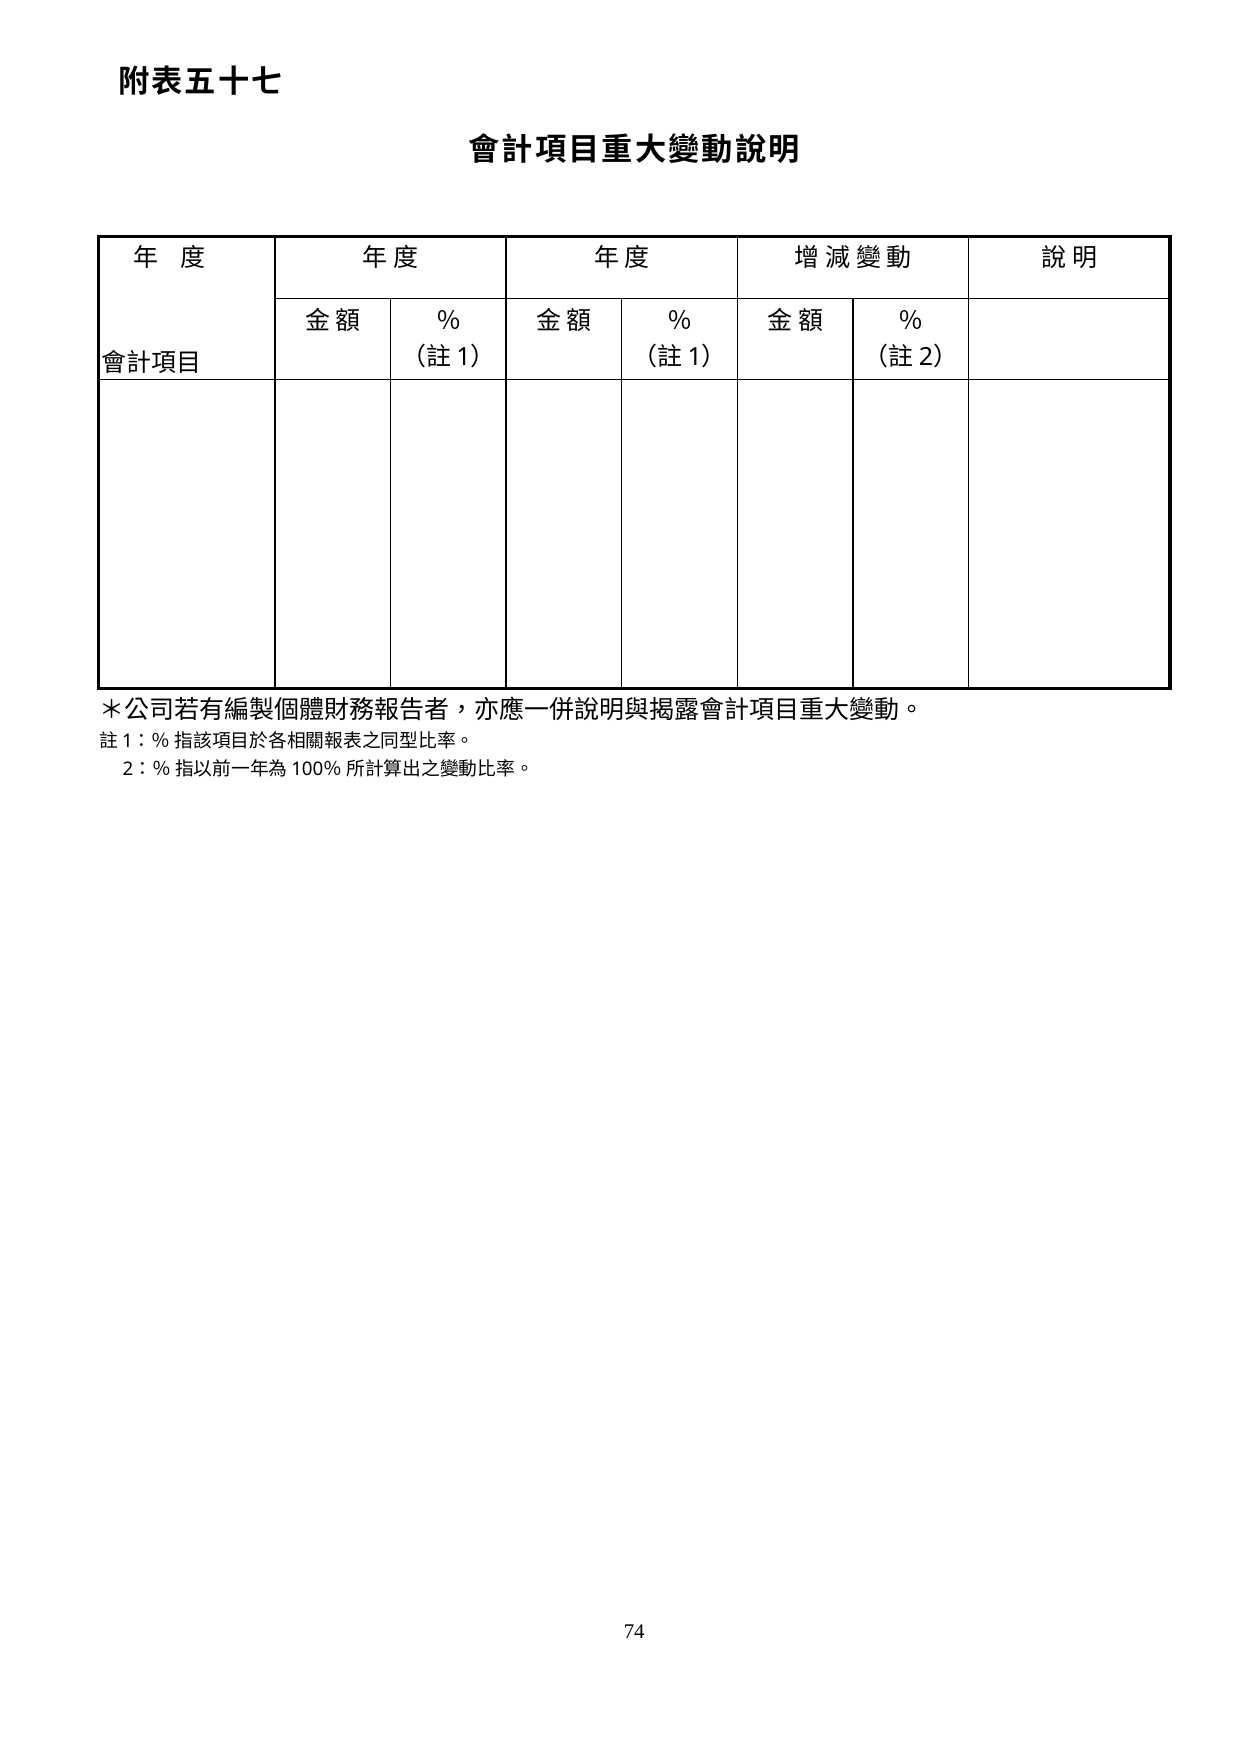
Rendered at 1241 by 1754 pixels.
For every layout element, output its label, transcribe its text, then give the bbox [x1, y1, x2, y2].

table_cell 金 額 [507, 299, 621, 378]
text 會計項目重大變動說明 [118, 124, 1150, 169]
table_cell ％ （註1） [391, 299, 505, 378]
table_cell ％ （註1） [622, 299, 737, 378]
table_cell [276, 380, 390, 687]
table_cell [738, 380, 852, 687]
table_cell [969, 299, 1168, 378]
text 2：％ 指以前一年為100％ 所計算出之變動比率。 [122, 753, 1150, 780]
table_cell 金 額 [276, 299, 390, 378]
table_cell [100, 380, 274, 687]
table_header 年 度 [276, 238, 505, 297]
table_cell [622, 380, 737, 687]
text ＊公司若有編製個體財務報告者，亦應一併說明與揭露會計項目重大變動。 [99, 690, 1150, 726]
table_cell [854, 380, 968, 687]
table_cell ％ （註2） [854, 299, 968, 378]
table_header 年 度 [507, 238, 737, 297]
table_cell [391, 380, 505, 687]
text 附表五十七 [118, 57, 1150, 102]
table_cell 金 額 [738, 299, 852, 378]
table_header 說 明 [969, 238, 1168, 297]
table_header 年 度 會計項目 [100, 238, 274, 378]
table_cell [507, 380, 621, 687]
table_cell [969, 380, 1168, 687]
table_header 增 減 變 動 [738, 238, 968, 297]
text 註1：％ 指該項目於各相關報表之同型比率。 [99, 726, 1150, 753]
